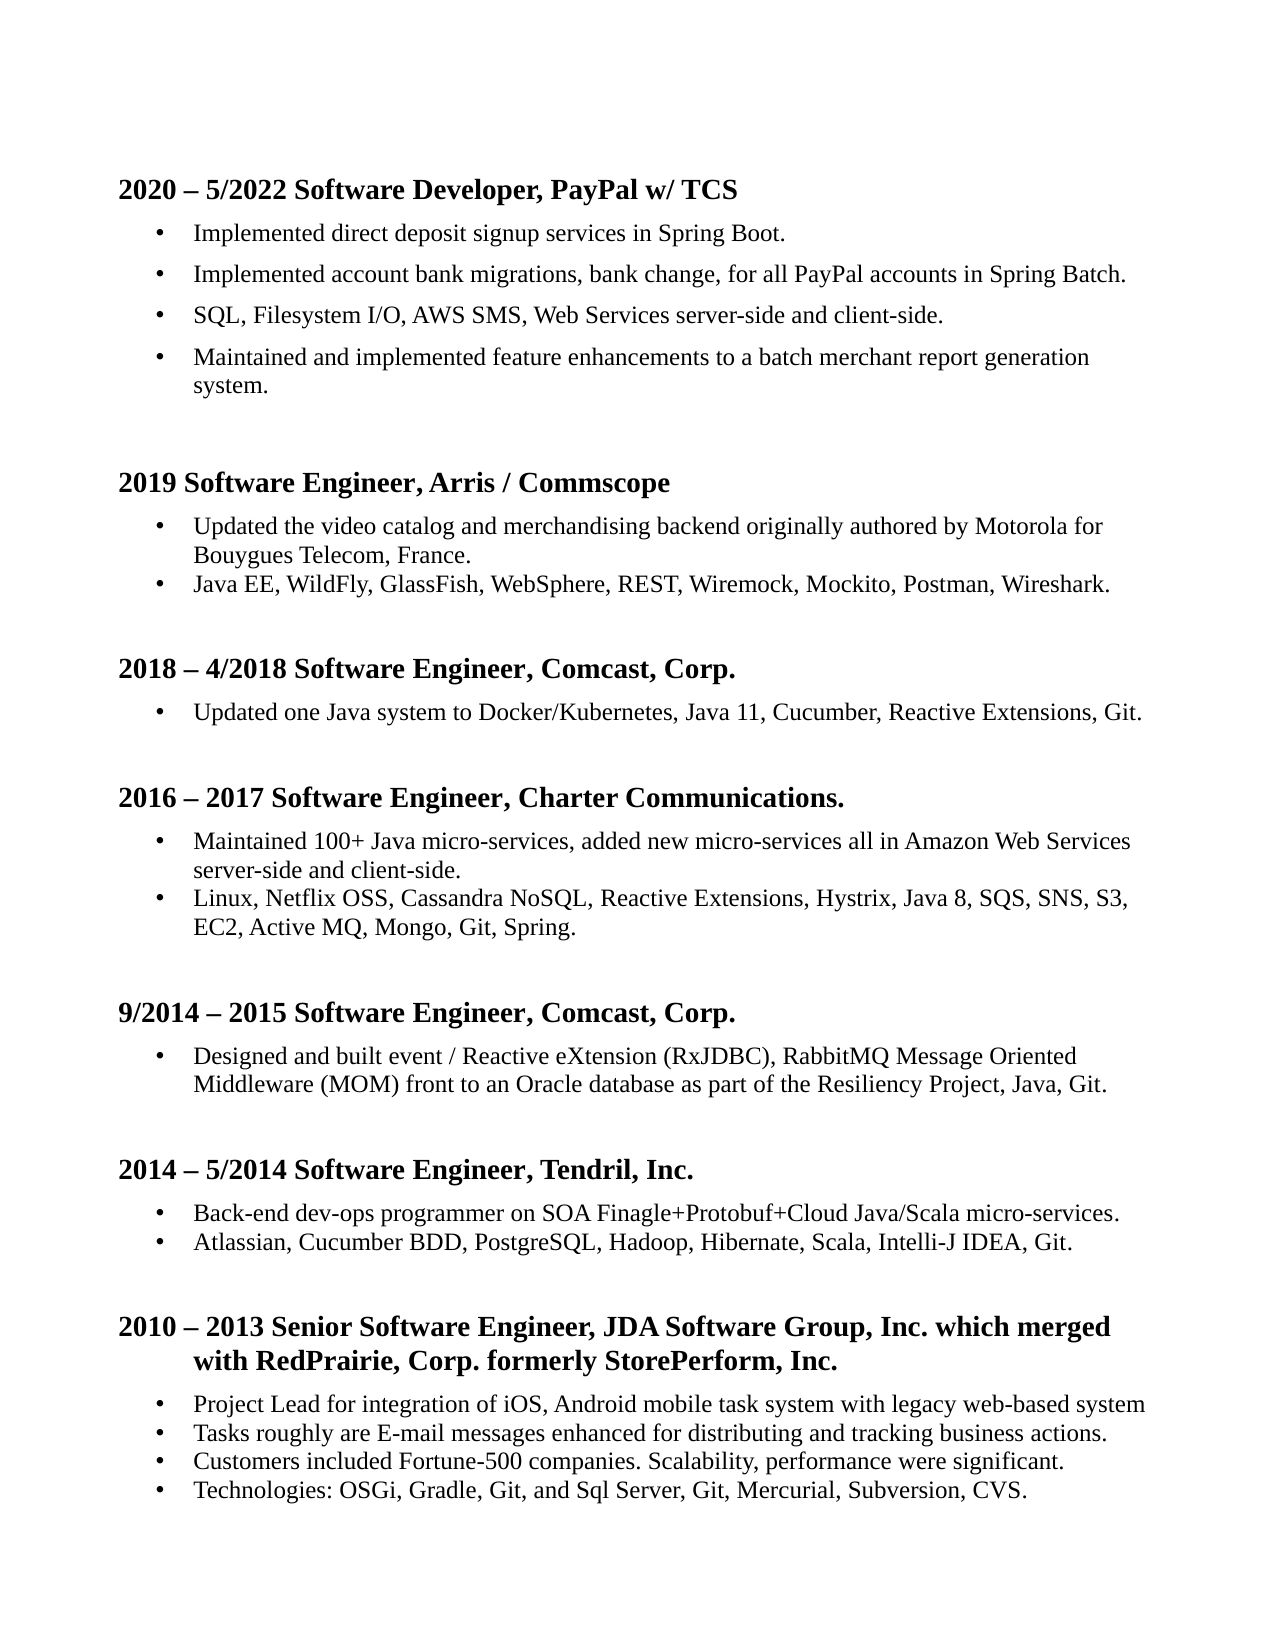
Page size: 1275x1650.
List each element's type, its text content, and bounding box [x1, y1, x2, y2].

list Implemented direct deposit signup services in Spring Boot. [156, 218, 1157, 247]
list Updated the video catalog and merchandising backend originally authored by Motorola for Bouygues Telecom, France. [156, 511, 1157, 569]
list Atlassian, Cucumber BDD, PostgreSQL, Hadoop, Hibernate, Scala, Intelli-J IDEA, Git. [156, 1227, 1157, 1256]
list Maintained 100+ Java micro-services, added new micro-services all in Amazon Web Services server-side and client-side. [156, 826, 1157, 883]
subtitle 2018 – 4/2018 Software Engineer, Comcast, Corp. [118, 651, 1157, 685]
list Project Lead for integration of iOS, Android mobile task system with legacy web-based system [156, 1389, 1157, 1418]
subtitle 2019 Software Engineer, Arris / Commscope [118, 465, 1157, 499]
list Designed and built event / Reactive eXtension (RxJDBC), RabbitMQ Message Oriented Middleware (MOM) front to an Oracle database as part of the Resiliency Project, Java, Git. [156, 1041, 1157, 1098]
list Tasks roughly are E-mail messages enhanced for distributing and tracking business actions. [156, 1418, 1157, 1446]
list Linux, Netflix OSS, Cassandra NoSQL, Reactive Extensions, Hystrix, Java 8, SQS, SNS, S3, EC2, Active MQ, Mongo, Git, Spring. [156, 883, 1157, 941]
subtitle 2016 – 2017 Software Engineer, Charter Communications. [118, 780, 1157, 813]
list Customers included Fortune-500 companies. Scalability, performance were significant. [156, 1446, 1157, 1475]
subtitle 2014 – 5/2014 Software Engineer, Tendril, Inc. [118, 1152, 1157, 1186]
list Technologies: OSGi, Gradle, Git, and Sql Server, Git, Mercurial, Subversion, CVS. [156, 1475, 1157, 1504]
list SQL, Filesystem I/O, AWS SMS, Web Services server-side and client-side. [156, 300, 1157, 329]
list Java EE, WildFly, GlassFish, WebSphere, REST, Wiremock, Mockito, Postman, Wireshark. [156, 569, 1157, 598]
list Implemented account bank migrations, bank change, for all PayPal accounts in Spring Batch. [156, 259, 1157, 288]
list Maintained and implemented feature enhancements to a batch merchant report generation system. [156, 342, 1157, 399]
list Back-end dev-ops programmer on SOA Finagle+Protobuf+Cloud Java/Scala micro-services. [156, 1198, 1157, 1227]
subtitle 2020 – 5/2022 Software Developer, PayPal w/ TCS [118, 172, 1157, 205]
subtitle 9/2014 – 2015 Software Engineer, Comcast, Corp. [118, 995, 1157, 1028]
subtitle 2010 – 2013 Senior Software Engineer, JDA Software Group, Inc. which merged with RedPrairie, Corp. formerly StorePerform, Inc. [118, 1309, 1157, 1376]
list Updated one Java system to Docker/Kubernetes, Java 11, Cucumber, Reactive Extensions, Git. [156, 697, 1157, 726]
